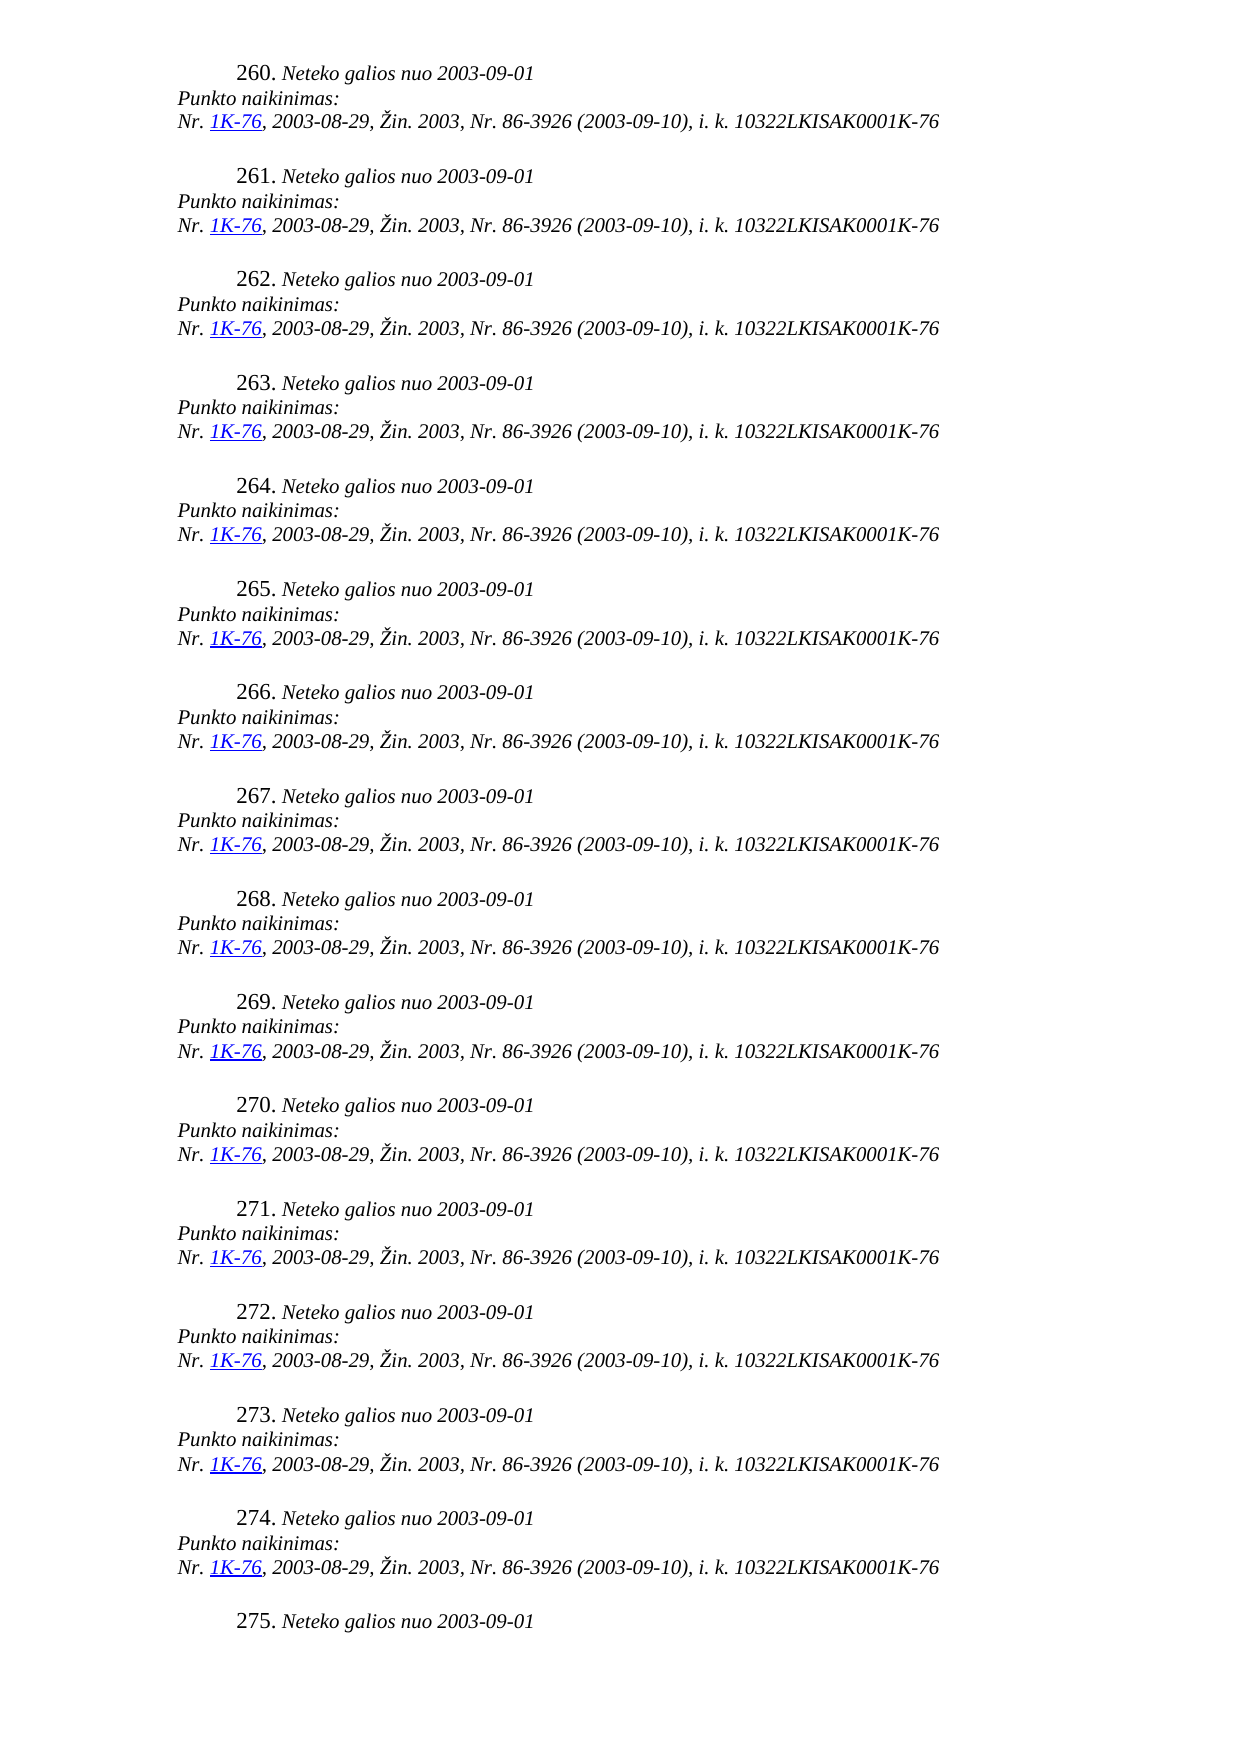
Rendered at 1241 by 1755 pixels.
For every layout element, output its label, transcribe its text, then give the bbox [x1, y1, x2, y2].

text Punkto naikinimas: [177, 911, 1181, 935]
text Nr. 1K-76, 2003-08-29, Žin. 2003, Nr. 86-3926 (2003-09-10), i. k. 10322LKISAK0001K-76 [177, 626, 1181, 650]
text Nr. 1K-76, 2003-08-29, Žin. 2003, Nr. 86-3926 (2003-09-10), i. k. 10322LKISAK0001K-76 [177, 729, 1181, 753]
text 267. Neteko galios nuo 2003-09-01 [177, 782, 1181, 808]
text Nr. 1K-76, 2003-08-29, Žin. 2003, Nr. 86-3926 (2003-09-10), i. k. 10322LKISAK0001K-76 [177, 935, 1181, 959]
text 262. Neteko galios nuo 2003-09-01 [177, 266, 1181, 292]
text 263. Neteko galios nuo 2003-09-01 [177, 369, 1181, 395]
text Nr. 1K-76, 2003-08-29, Žin. 2003, Nr. 86-3926 (2003-09-10), i. k. 10322LKISAK0001K-76 [177, 1142, 1181, 1166]
text Punkto naikinimas: [177, 85, 1181, 109]
text Nr. 1K-76, 2003-08-29, Žin. 2003, Nr. 86-3926 (2003-09-10), i. k. 10322LKISAK0001K-76 [177, 1555, 1181, 1579]
text 264. Neteko galios nuo 2003-09-01 [177, 472, 1181, 498]
text Punkto naikinimas: [177, 189, 1181, 213]
text Nr. 1K-76, 2003-08-29, Žin. 2003, Nr. 86-3926 (2003-09-10), i. k. 10322LKISAK0001K-76 [177, 832, 1181, 856]
text Punkto naikinimas: [177, 1221, 1181, 1245]
text Punkto naikinimas: [177, 1324, 1181, 1348]
text Punkto naikinimas: [177, 1014, 1181, 1038]
text 274. Neteko galios nuo 2003-09-01 [177, 1504, 1181, 1531]
text Nr. 1K-76, 2003-08-29, Žin. 2003, Nr. 86-3926 (2003-09-10), i. k. 10322LKISAK0001K-76 [177, 316, 1181, 340]
text 260. Neteko galios nuo 2003-09-01 [177, 59, 1181, 85]
text 265. Neteko galios nuo 2003-09-01 [177, 575, 1181, 602]
text Nr. 1K-76, 2003-08-29, Žin. 2003, Nr. 86-3926 (2003-09-10), i. k. 10322LKISAK0001K-76 [177, 1348, 1181, 1372]
text 268. Neteko galios nuo 2003-09-01 [177, 885, 1181, 911]
text 272. Neteko galios nuo 2003-09-01 [177, 1298, 1181, 1324]
text Punkto naikinimas: [177, 602, 1181, 626]
text 270. Neteko galios nuo 2003-09-01 [177, 1091, 1181, 1118]
text Nr. 1K-76, 2003-08-29, Žin. 2003, Nr. 86-3926 (2003-09-10), i. k. 10322LKISAK0001K-76 [177, 522, 1181, 546]
text Punkto naikinimas: [177, 1427, 1181, 1451]
text 261. Neteko galios nuo 2003-09-01 [177, 162, 1181, 189]
text Punkto naikinimas: [177, 808, 1181, 832]
text Nr. 1K-76, 2003-08-29, Žin. 2003, Nr. 86-3926 (2003-09-10), i. k. 10322LKISAK0001K-76 [177, 1245, 1181, 1269]
text Punkto naikinimas: [177, 395, 1181, 419]
text Nr. 1K-76, 2003-08-29, Žin. 2003, Nr. 86-3926 (2003-09-10), i. k. 10322LKISAK0001K-76 [177, 109, 1181, 133]
text Nr. 1K-76, 2003-08-29, Žin. 2003, Nr. 86-3926 (2003-09-10), i. k. 10322LKISAK0001K-76 [177, 213, 1181, 237]
text 266. Neteko galios nuo 2003-09-01 [177, 678, 1181, 705]
text 269. Neteko galios nuo 2003-09-01 [177, 988, 1181, 1014]
text Nr. 1K-76, 2003-08-29, Žin. 2003, Nr. 86-3926 (2003-09-10), i. k. 10322LKISAK0001K-76 [177, 1451, 1181, 1476]
text Nr. 1K-76, 2003-08-29, Žin. 2003, Nr. 86-3926 (2003-09-10), i. k. 10322LKISAK0001K-76 [177, 1038, 1181, 1063]
text Punkto naikinimas: [177, 705, 1181, 729]
text Punkto naikinimas: [177, 498, 1181, 522]
text Punkto naikinimas: [177, 292, 1181, 316]
text 271. Neteko galios nuo 2003-09-01 [177, 1194, 1181, 1221]
text 273. Neteko galios nuo 2003-09-01 [177, 1401, 1181, 1427]
text 275. Neteko galios nuo 2003-09-01 [177, 1607, 1181, 1634]
text Punkto naikinimas: [177, 1118, 1181, 1142]
text Punkto naikinimas: [177, 1531, 1181, 1555]
text Nr. 1K-76, 2003-08-29, Žin. 2003, Nr. 86-3926 (2003-09-10), i. k. 10322LKISAK0001K-76 [177, 419, 1181, 443]
